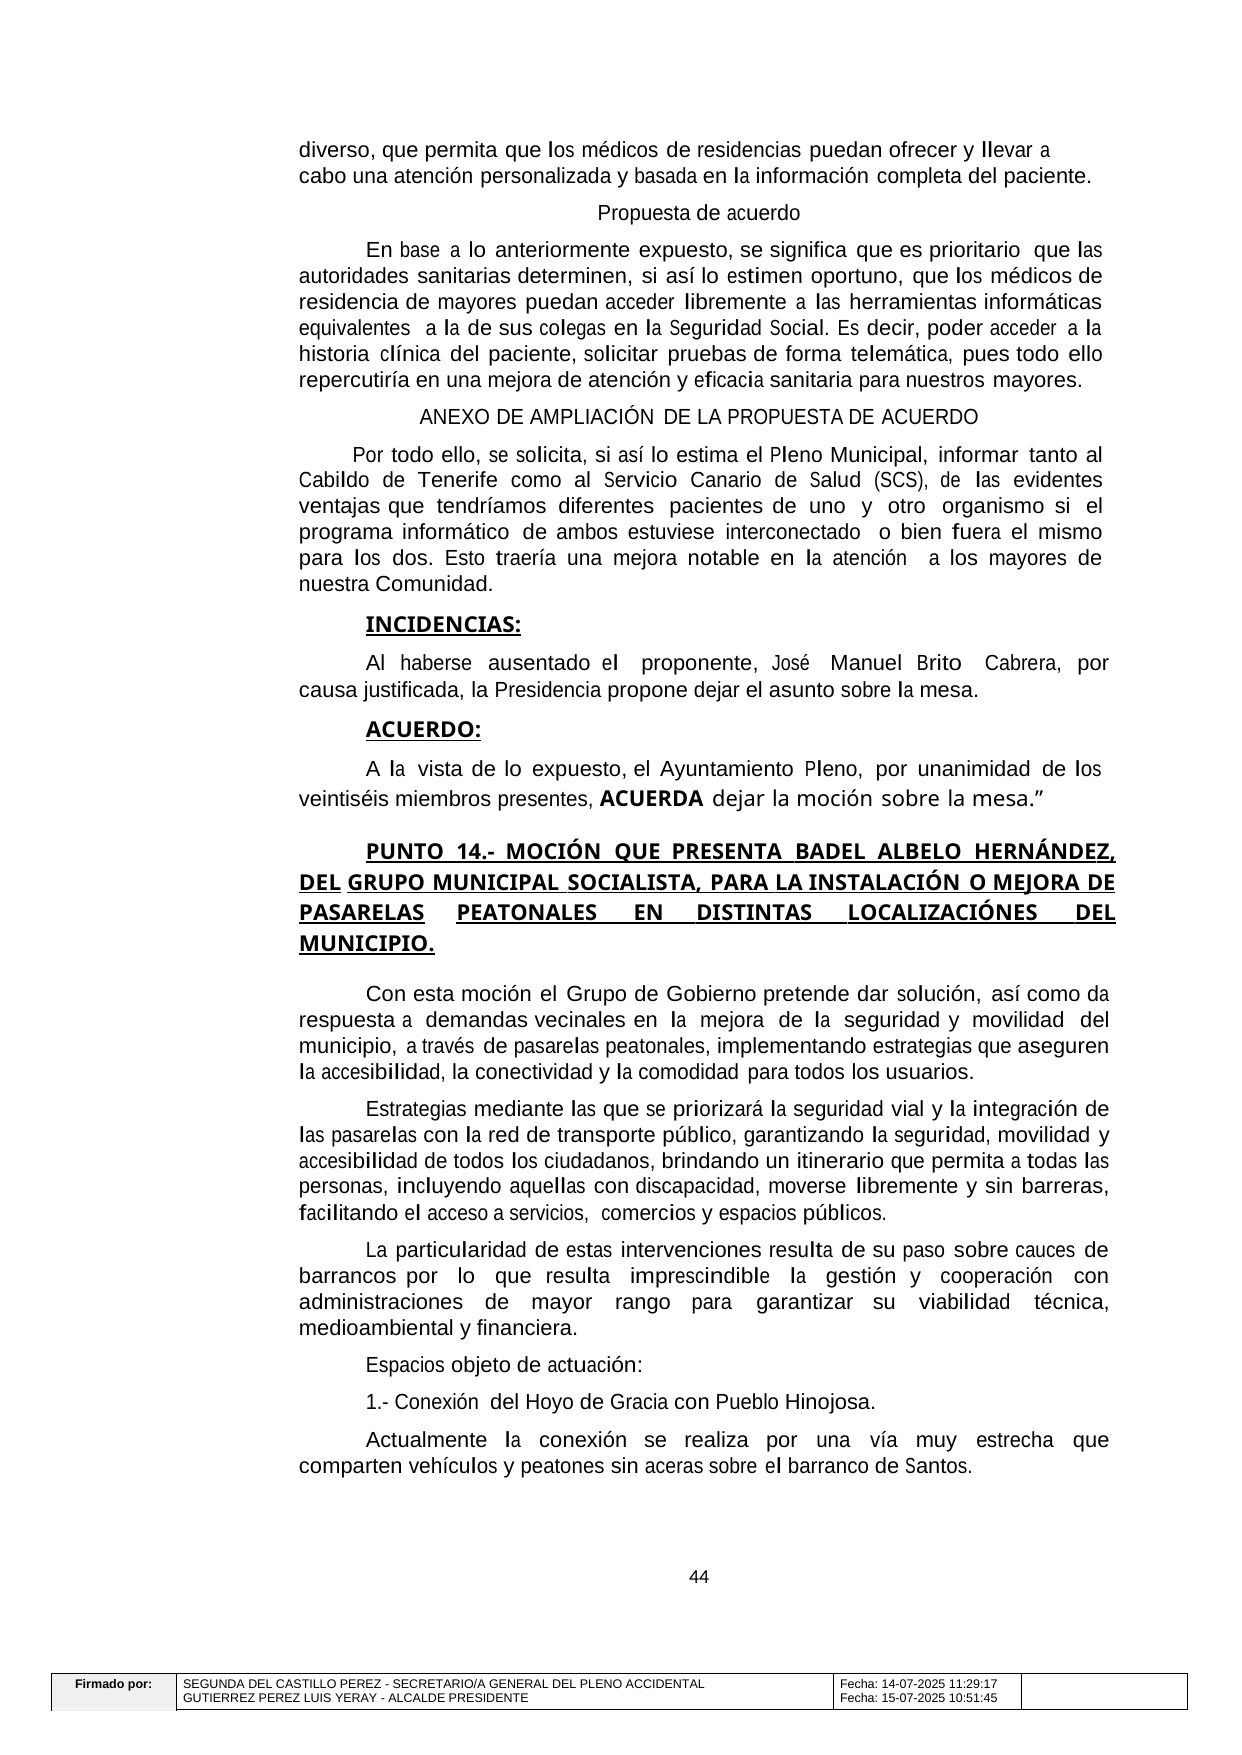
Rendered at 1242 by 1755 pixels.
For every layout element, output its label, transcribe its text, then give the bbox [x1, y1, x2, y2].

text INCIDENCIAS: [366, 609, 1202, 638]
text La particularidad de estas intervenciones resulta de su paso sobre cauces de barrancos por lo que resulta imprescindible la gestión y cooperación con administraciones de mayor rango para garantizar su viabilidad técnica, medioambiental y financiera. [299, 1237, 1109, 1340]
text diverso, que permita que los médicos de residencias puedan ofrecer y llevar a cabo una atención personalizada y basada en la información completa del paciente. [299, 137, 1102, 188]
text 44 [683, 1565, 714, 1589]
text ACUERDO: [366, 714, 1202, 744]
text PUNTO 14.- MOCIÓN QUE PRESENTA BADEL ALBELO HERNÁNDEZ, DEL GRUPO MUNICIPAL SOCIALISTA, PARA LA INSTALACIÓN O MEJORA DE PASARELAS PEATONALES EN DISTINTAS LOCALIZACIÓNES DEL MUNICIPIO. [299, 836, 1116, 958]
table_header [1022, 1674, 1187, 1708]
text Con esta moción el Grupo de Gobierno pretende dar solución, así como da respuesta a demandas vecinales en la mejora de la seguridad y movilidad del municipio, a través de pasarelas peatonales, implementando estrategias que aseguren la accesibilidad, la conectividad y la comodidad para todos los usuarios. [299, 981, 1110, 1084]
table_header Firmado por: [52, 1674, 176, 1708]
table_header Fecha: 14-07-2025 11:29:17 Fecha: 15-07-2025 10:51:45 [834, 1674, 1021, 1708]
text Actualmente la conexión se realiza por una vía muy estrecha que comparten vehículos y peatones sin aceras sobre el barranco de Santos. [299, 1427, 1109, 1478]
table_header SEGUNDA DEL CASTILLO PEREZ - SECRETARIO/A GENERAL DEL PLENO ACCIDENTAL GUTIERREZ PEREZ LUIS YERAY - ALCALDE PRESIDENTE [177, 1674, 833, 1708]
text Por todo ello, se solicita, si así lo estima el Pleno Municipal, informar tanto al Cabildo de Tenerife como al Servicio Canario de Salud (SCS), de las evidentes ventajas que tendríamos diferentes pacientes de uno y otro organismo si el programa informático de ambos estuviese interconectado o bien fuera el mismo para los dos. Esto traería una mejora notable en la atención a los mayores de nuestra Comunidad. [299, 441, 1103, 596]
text A la vista de lo expuesto, el Ayuntamiento Pleno, por unanimidad de los veintiséis miembros presentes, ACUERDA dejar la moción sobre la mesa.” [299, 756, 1102, 812]
text Propuesta de acuerdo [592, 199, 805, 225]
text Estrategias mediante las que se priorizará la seguridad vial y la integración de las pasarelas con la red de transporte público, garantizando la seguridad, movilidad y accesibilidad de todos los ciudadanos, brindando un itinerario que permita a todas las personas, incluyendo aquellas con discapacidad, moverse libremente y sin barreras, facilitando el acceso a servicios, comercios y espacios públicos. [299, 1096, 1109, 1224]
text Espacios objeto de actuación: [366, 1351, 1202, 1377]
text 1.- Conexión del Hoyo de Gracia con Pueblo Hinojosa. [366, 1389, 1202, 1414]
text En base a lo anteriormente expuesto, se significa que es prioritario que las autoridades sanitarias determinen, si así lo estimen oportuno, que los médicos de residencia de mayores puedan acceder libremente a las herramientas informáticas equivalentes a la de sus colegas en la Seguridad Social. Es decir, poder acceder a la historia clínica del paciente, solicitar pruebas de forma telemática, pues todo ello repercutiría en una mejora de atención y eficacia sanitaria para nuestros mayores. [299, 237, 1103, 392]
text Al haberse ausentado el proponente, José Manuel Brito Cabrera, por causa justificada, la Presidencia propone dejar el asunto sobre la mesa. [299, 650, 1109, 702]
text ANEXO DE AMPLIACIÓN DE LA PROPUESTA DE ACUERDO [413, 404, 985, 429]
